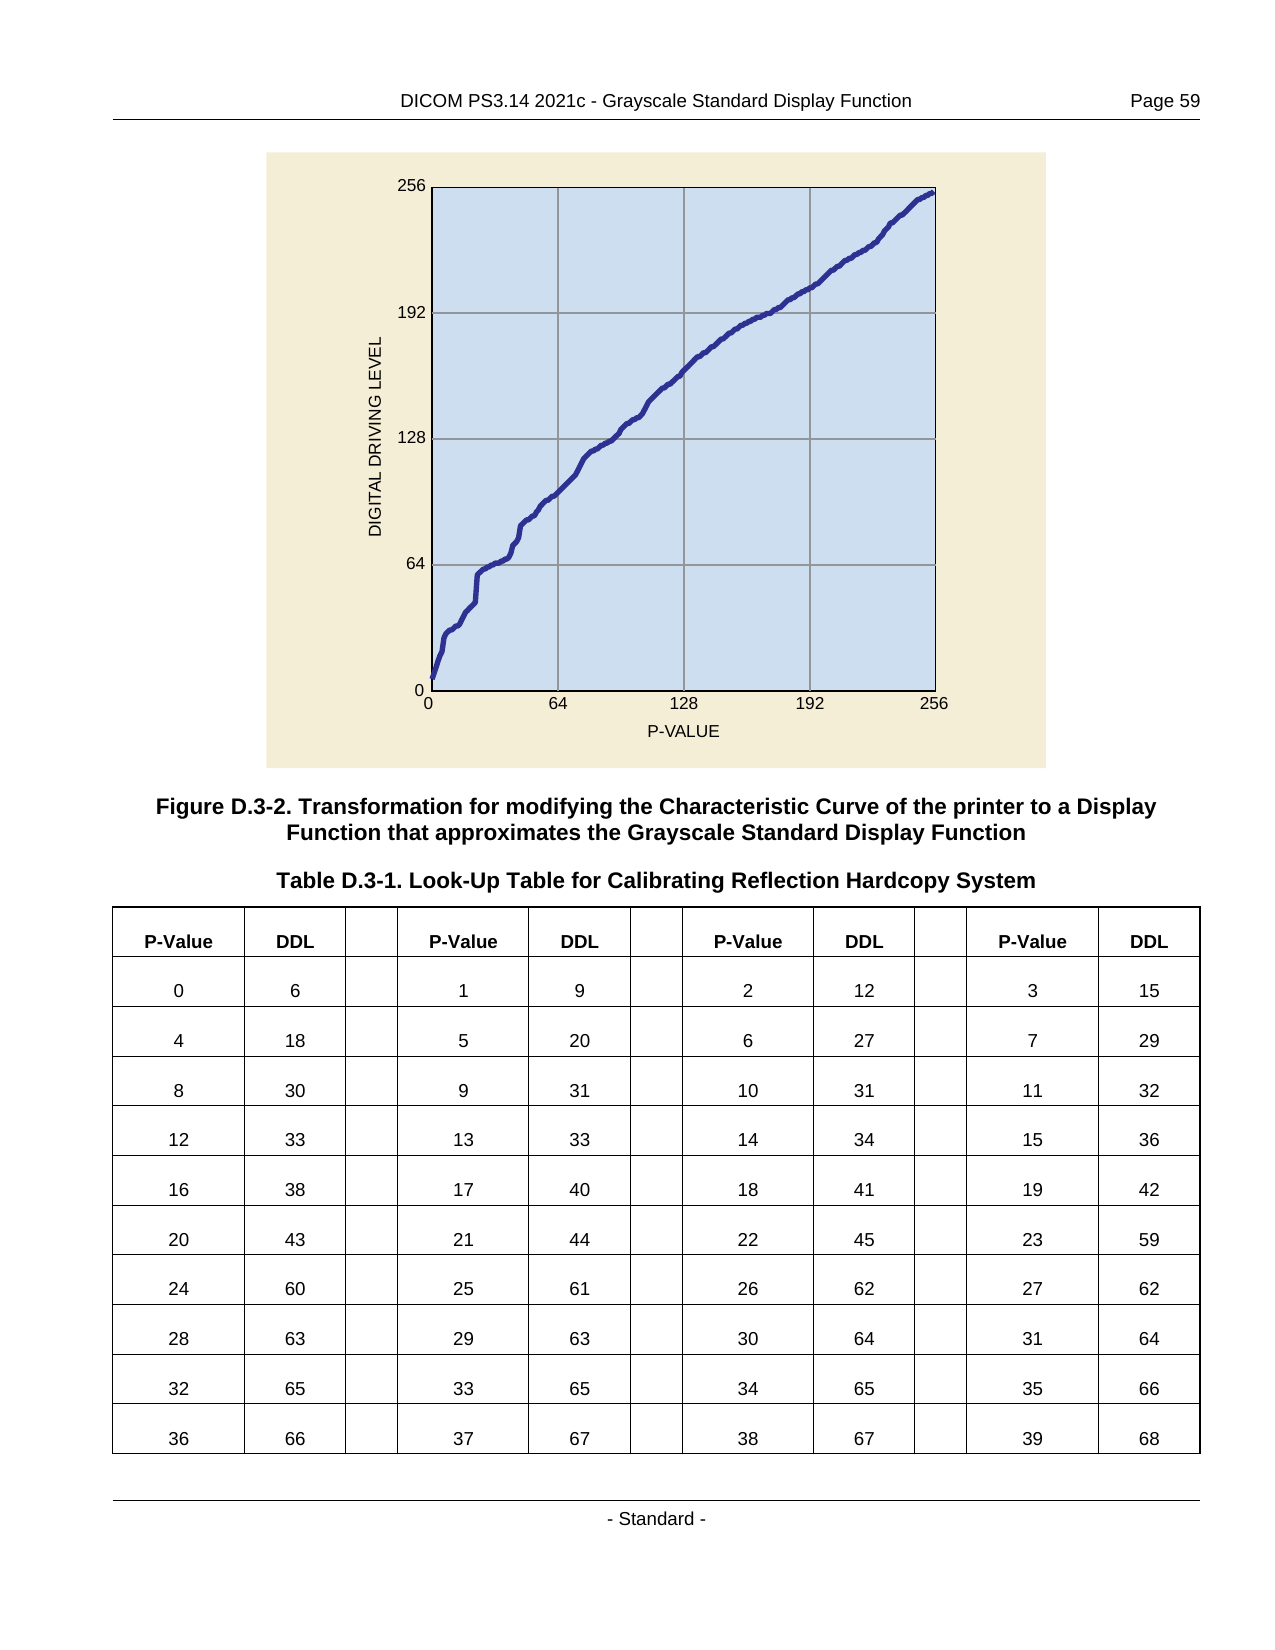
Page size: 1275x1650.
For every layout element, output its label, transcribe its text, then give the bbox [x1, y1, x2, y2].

table_cell 1 [398, 957, 528, 1006]
table_cell [346, 1404, 397, 1453]
table_cell 5 [398, 1007, 528, 1056]
table_cell [631, 1156, 682, 1204]
table_header DDL [245, 908, 345, 956]
table_cell 25 [398, 1255, 528, 1304]
table_cell 8 [113, 1057, 244, 1105]
table_cell [915, 1007, 966, 1056]
table_cell 68 [1099, 1404, 1199, 1453]
table_cell 9 [398, 1057, 528, 1105]
table_cell 15 [967, 1106, 1098, 1155]
table_cell 64 [1099, 1305, 1199, 1354]
table_cell 35 [967, 1355, 1098, 1403]
table_cell [631, 957, 682, 1006]
table_cell 60 [245, 1255, 345, 1304]
table_cell 6 [683, 1007, 813, 1056]
table_cell 31 [967, 1305, 1098, 1354]
table_cell 64 [814, 1305, 914, 1354]
table_cell 43 [245, 1206, 345, 1254]
table_cell 33 [398, 1355, 528, 1403]
table_header DDL [529, 908, 630, 956]
table_cell 66 [245, 1404, 345, 1453]
table_cell 61 [529, 1255, 630, 1304]
table_cell 31 [529, 1057, 630, 1105]
table_header P-Value [113, 908, 244, 956]
table_cell 59 [1099, 1206, 1199, 1254]
table_cell [631, 1305, 682, 1354]
table_cell 18 [683, 1156, 813, 1204]
table_header [915, 908, 966, 956]
table_cell 65 [814, 1355, 914, 1403]
table_cell 26 [683, 1255, 813, 1304]
table_cell 18 [245, 1007, 345, 1056]
table_cell 0 [113, 957, 244, 1006]
table_cell 34 [683, 1355, 813, 1403]
table_cell 16 [113, 1156, 244, 1204]
table_cell 30 [245, 1057, 345, 1105]
table_header DDL [1099, 908, 1199, 956]
table_cell [915, 1255, 966, 1304]
table_header [631, 908, 682, 956]
table_cell 19 [967, 1156, 1098, 1204]
table_cell [631, 1206, 682, 1254]
table_header [346, 908, 397, 956]
table_cell 65 [245, 1355, 345, 1403]
table_cell 17 [398, 1156, 528, 1204]
table_cell [915, 1106, 966, 1155]
table_cell 12 [113, 1106, 244, 1155]
table_cell [915, 957, 966, 1006]
table_cell 67 [814, 1404, 914, 1453]
table_cell 22 [683, 1206, 813, 1254]
table_cell 14 [683, 1106, 813, 1155]
table_cell [631, 1106, 682, 1155]
table_cell [915, 1156, 966, 1204]
table_cell 37 [398, 1404, 528, 1453]
table_cell 9 [529, 957, 630, 1006]
table_cell 12 [814, 957, 914, 1006]
table_cell 31 [814, 1057, 914, 1105]
table_cell 67 [529, 1404, 630, 1453]
table_cell 62 [1099, 1255, 1199, 1304]
table_cell 39 [967, 1404, 1098, 1453]
text Table D.3-1. Look-Up Table for Calibrating Reflection Hardcopy System [112, 867, 1200, 893]
table_cell 2 [683, 957, 813, 1006]
table_cell 3 [967, 957, 1098, 1006]
table_cell 24 [113, 1255, 244, 1304]
table_cell 33 [529, 1106, 630, 1155]
table_cell [631, 1355, 682, 1403]
table_cell [346, 957, 397, 1006]
table_cell [915, 1355, 966, 1403]
table_cell [346, 1156, 397, 1204]
table_cell 32 [113, 1355, 244, 1403]
table_cell [346, 1106, 397, 1155]
text Figure D.3-2. Transformation for modifying the Characteristic Curve of the printer to a Display Function that approximates the Grayscale Standard Display Function [112, 793, 1200, 844]
table_cell [631, 1007, 682, 1056]
table_cell 63 [529, 1305, 630, 1354]
table_cell [346, 1255, 397, 1304]
table_cell 21 [398, 1206, 528, 1254]
table_cell 38 [245, 1156, 345, 1204]
table_cell 63 [245, 1305, 345, 1354]
table_cell 23 [967, 1206, 1098, 1254]
table_cell 15 [1099, 957, 1199, 1006]
table_header P-Value [967, 908, 1098, 956]
table_cell 29 [1099, 1007, 1199, 1056]
table_cell [346, 1057, 397, 1105]
table_cell 29 [398, 1305, 528, 1354]
table_cell 11 [967, 1057, 1098, 1105]
table_header DDL [814, 908, 914, 956]
table_cell 44 [529, 1206, 630, 1254]
table_cell 38 [683, 1404, 813, 1453]
table_cell 65 [529, 1355, 630, 1403]
table_cell 32 [1099, 1057, 1199, 1105]
table_cell [346, 1305, 397, 1354]
table_header P-Value [398, 908, 528, 956]
table_cell [915, 1057, 966, 1105]
table_cell 7 [967, 1007, 1098, 1056]
table_cell 41 [814, 1156, 914, 1204]
table_cell [915, 1404, 966, 1453]
table_cell 42 [1099, 1156, 1199, 1204]
table_cell 36 [1099, 1106, 1199, 1155]
table_cell [346, 1007, 397, 1056]
table_cell 20 [113, 1206, 244, 1254]
table_cell 28 [113, 1305, 244, 1354]
table_cell 27 [967, 1255, 1098, 1304]
table_cell 6 [245, 957, 345, 1006]
table_cell [631, 1057, 682, 1105]
table_cell [346, 1206, 397, 1254]
table_cell 36 [113, 1404, 244, 1453]
table_cell [631, 1404, 682, 1453]
table_cell 20 [529, 1007, 630, 1056]
table_cell 13 [398, 1106, 528, 1155]
table_cell [346, 1355, 397, 1403]
table_cell 66 [1099, 1355, 1199, 1403]
table_cell 4 [113, 1007, 244, 1056]
table_cell 10 [683, 1057, 813, 1105]
table_cell 27 [814, 1007, 914, 1056]
table_cell 33 [245, 1106, 345, 1155]
table_cell 34 [814, 1106, 914, 1155]
table_cell [915, 1206, 966, 1254]
table_cell 40 [529, 1156, 630, 1204]
table_cell 30 [683, 1305, 813, 1354]
table_cell 45 [814, 1206, 914, 1254]
table_cell [915, 1305, 966, 1354]
table_cell 62 [814, 1255, 914, 1304]
table_header P-Value [683, 908, 813, 956]
table_cell [631, 1255, 682, 1304]
